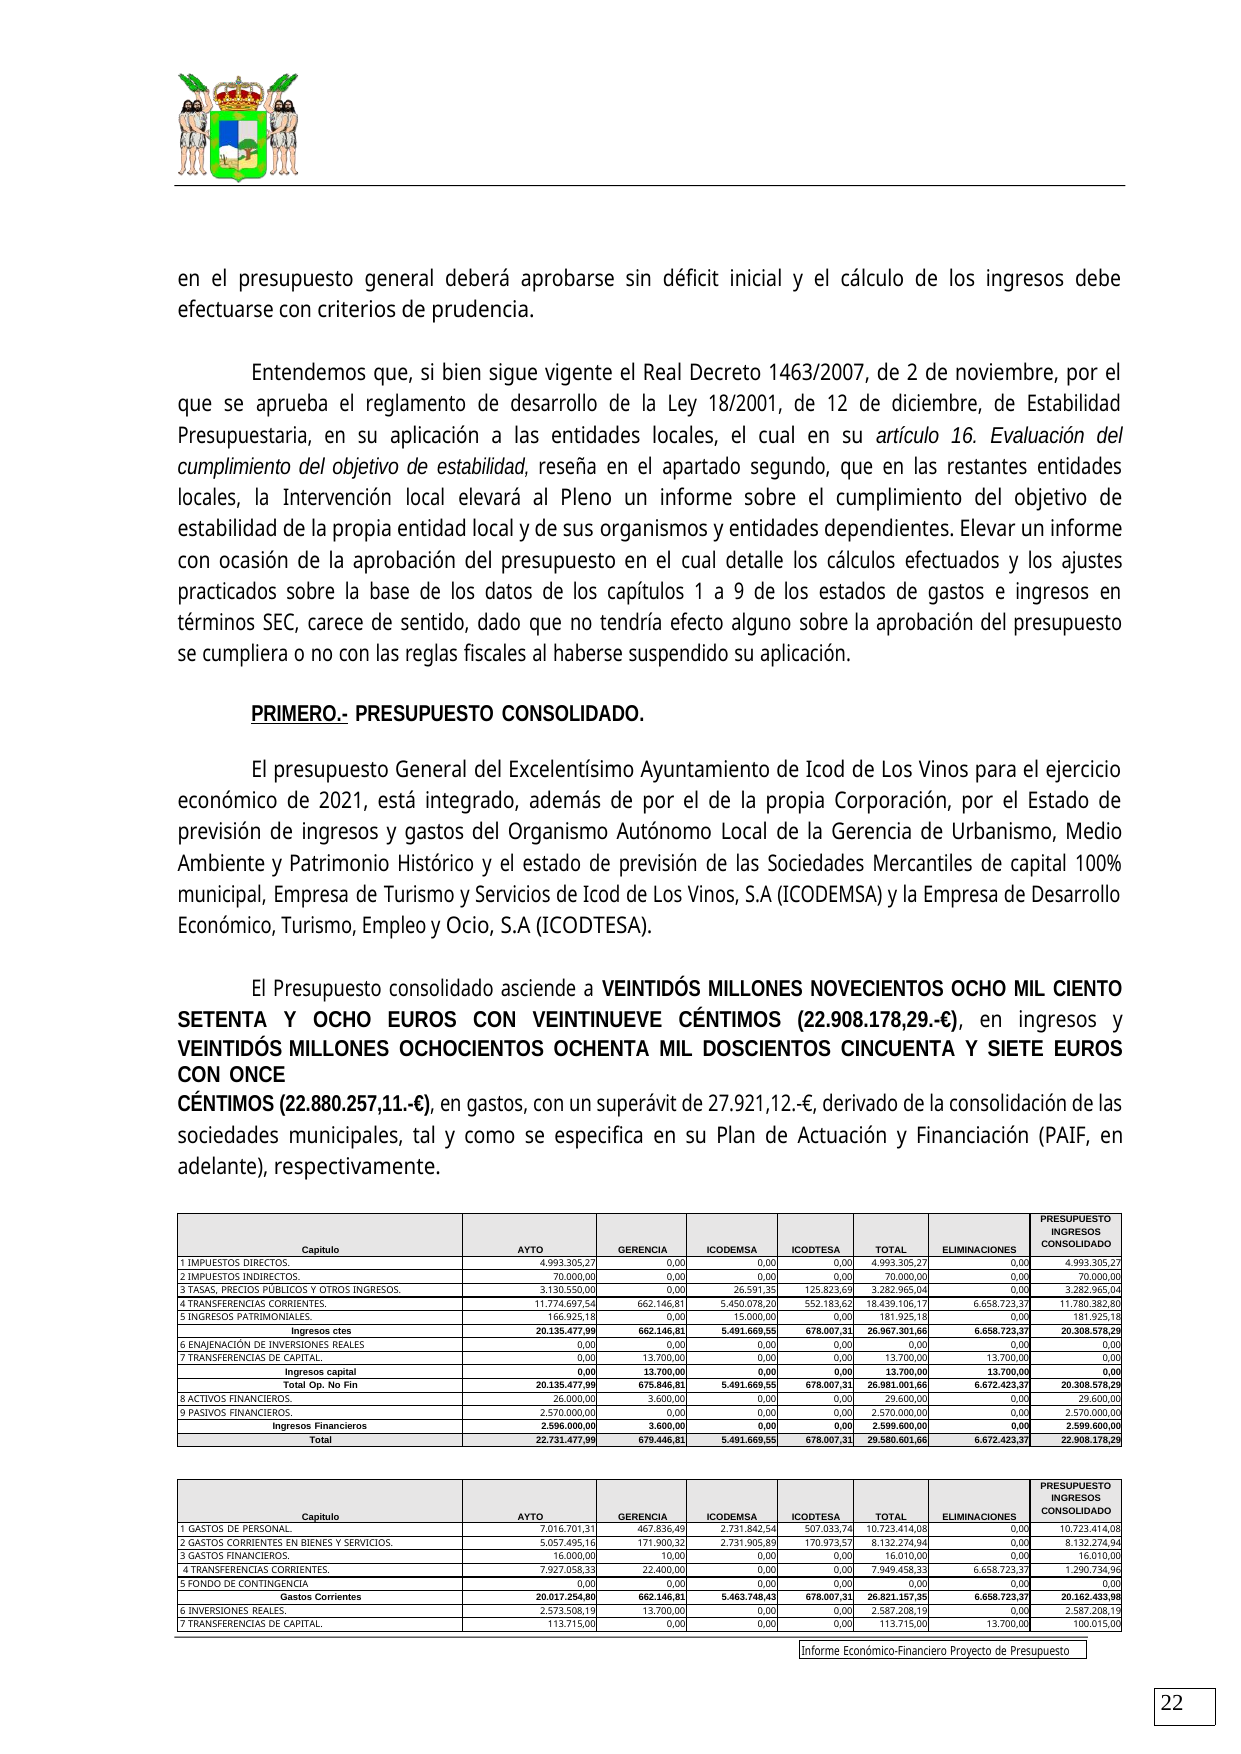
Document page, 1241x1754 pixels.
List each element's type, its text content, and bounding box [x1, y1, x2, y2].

table_cell 0,00 [687, 1578, 777, 1590]
table_header ICODTESA [778, 1214, 853, 1256]
table_cell 125.823,69 [778, 1284, 853, 1296]
table_cell 0,00 [687, 1406, 777, 1419]
table_cell 2.596.000,00 [463, 1420, 596, 1432]
table_cell 0,00 [687, 1420, 777, 1432]
table_cell 0,00 [1031, 1338, 1121, 1351]
table_cell 0,00 [597, 1284, 686, 1296]
table_cell 5.057.495,16 [463, 1537, 596, 1549]
table_cell 7.927.058,33 [463, 1564, 596, 1576]
table_cell 0,00 [854, 1338, 928, 1351]
table_cell 0,00 [463, 1365, 596, 1378]
subtitle PRIMERO.- PRESUPUESTO CONSOLIDADO. [251, 700, 1173, 726]
table_cell 507.033,74 [778, 1523, 853, 1536]
table_header Capitulo [178, 1214, 462, 1256]
table_cell 100.015,00 [1031, 1618, 1121, 1631]
table_cell 5.463.748,43 [687, 1591, 777, 1603]
table_cell 0,00 [929, 1284, 1029, 1296]
table_cell 0,00 [597, 1618, 686, 1631]
table_cell 20.308.578,29 [1031, 1325, 1121, 1337]
table_cell 2.570.000,00 [1031, 1406, 1121, 1419]
table_cell 6 INVERSIONES REALES. [178, 1605, 462, 1617]
table_header TOTAL [854, 1480, 928, 1522]
table_cell 4 TRANSFERENCIAS CORRIENTES. [178, 1564, 462, 1576]
text en el presupuesto general deberá aprobarse sin déficit inicial y el cálculo de los ingresos debe efectuarse con criterios de prudencia. [177, 262, 1122, 324]
table_cell 20.017.254,80 [463, 1591, 596, 1603]
table_cell Total Op. No Fin [178, 1379, 462, 1392]
table_cell 6.658.723,37 [929, 1325, 1029, 1337]
text El presupuesto General del Excelentísimo Ayuntamiento de Icod de Los Vinos para el ejercicio económico de 2021, está integrado, además de por el de la propia Corporación, por el Estado de previsión de ingresos y gastos del Organismo Autónomo Local de la Gerencia de Urbanismo, Medio Ambiente y Patrimonio Histórico y el estado de previsión de las Sociedades Mercantiles de capital 100% municipal, Empresa de Turismo y Servicios de Icod de Los Vinos, S.A (ICODEMSA) y la Empresa de Desarrollo Económico, Turismo, Empleo y Ocio, S.A (ICODTESA). [177, 753, 1123, 940]
table_cell 20.162.433,98 [1031, 1591, 1121, 1603]
table_cell 0,00 [687, 1393, 777, 1405]
table_cell 0,00 [778, 1270, 853, 1283]
table_cell 0,00 [463, 1578, 596, 1590]
table_cell 13.700,00 [929, 1352, 1029, 1364]
table_header ICODEMSA [687, 1480, 777, 1522]
table_cell 20.308.578,29 [1031, 1379, 1121, 1392]
table_cell 10,00 [597, 1550, 686, 1563]
table_header PRESUPUESTO INGRESOS CONSOLIDADO [1031, 1214, 1121, 1256]
table_cell 3.282.965,04 [1031, 1284, 1121, 1296]
table_cell 0,00 [687, 1618, 777, 1631]
table_cell 15.000,00 [687, 1311, 777, 1324]
table_cell 13.700,00 [929, 1365, 1029, 1378]
table_cell 22.731.477,99 [463, 1434, 596, 1446]
table_cell 1 IMPUESTOS DIRECTOS. [178, 1257, 462, 1269]
table_cell 0,00 [597, 1270, 686, 1283]
table_cell 0,00 [687, 1605, 777, 1617]
table_cell 29.580.601,66 [854, 1434, 928, 1446]
table_cell 26.967.301,66 [854, 1325, 928, 1337]
table_header PRESUPUESTO INGRESOS CONSOLIDADO [1031, 1480, 1121, 1522]
table_cell 4.993.305,27 [463, 1257, 596, 1269]
table_cell 662.146,81 [597, 1325, 686, 1337]
table_cell 1 GASTOS DE PERSONAL. [178, 1523, 462, 1536]
table_cell 13.700,00 [597, 1605, 686, 1617]
table_cell 0,00 [778, 1365, 853, 1378]
table_cell 26.981.001,66 [854, 1379, 928, 1392]
table_cell 678.007,31 [778, 1434, 853, 1446]
table_cell 2.570.000,00 [854, 1406, 928, 1419]
table_cell 3 TASAS, PRECIOS PÚBLICOS Y OTROS INGRESOS. [178, 1284, 462, 1296]
table_cell 0,00 [778, 1406, 853, 1419]
table_cell 0,00 [687, 1365, 777, 1378]
table_cell 1.290.734,96 [1031, 1564, 1121, 1576]
table_cell 0,00 [929, 1523, 1029, 1536]
table_cell 170.973,57 [778, 1537, 853, 1549]
table_cell 6 ENAJENACIÓN DE INVERSIONES REALES [178, 1338, 462, 1351]
table_cell 0,00 [929, 1393, 1029, 1405]
table_cell 2.599.600,00 [854, 1420, 928, 1432]
table_cell 0,00 [1031, 1365, 1121, 1378]
table_cell 2.587.208,19 [854, 1605, 928, 1617]
table_cell 4.993.305,27 [854, 1257, 928, 1269]
table_cell 0,00 [687, 1564, 777, 1576]
table_cell 7 TRANSFERENCIAS DE CAPITAL. [178, 1618, 462, 1631]
table_cell 16.010,00 [854, 1550, 928, 1563]
table_cell 678.007,31 [778, 1325, 853, 1337]
table_cell 3 GASTOS FINANCIEROS. [178, 1550, 462, 1563]
table_cell 7.016.701,31 [463, 1523, 596, 1536]
table_cell 678.007,31 [778, 1591, 853, 1603]
table_cell 0,00 [778, 1550, 853, 1563]
table_cell 26.591,35 [687, 1284, 777, 1296]
table_cell 552.183,62 [778, 1298, 853, 1310]
text CÉNTIMOS (22.880.257,11.-€), en gastos, con un superávit de 27.921,12.-€, derivado de la consolidación de las sociedades municipales, tal y como se especifica en su Plan de Actuación y Financiación (PAIF, en adelante), respectivamente. [177, 1087, 1123, 1181]
table_cell 0,00 [778, 1618, 853, 1631]
table_cell 3.600,00 [597, 1420, 686, 1432]
table_cell 0,00 [778, 1420, 853, 1432]
table_cell 3.130.550,00 [463, 1284, 596, 1296]
table_cell 0,00 [1031, 1352, 1121, 1364]
table_cell 0,00 [929, 1578, 1029, 1590]
table_cell Ingresos capital [178, 1365, 462, 1378]
table_cell Ingresos Financieros [178, 1420, 462, 1432]
table_cell 70.000,00 [854, 1270, 928, 1283]
table_cell 113.715,00 [854, 1618, 928, 1631]
table_cell 13.700,00 [597, 1352, 686, 1364]
table_cell 113.715,00 [463, 1618, 596, 1631]
table_cell 8.132.274,94 [1031, 1537, 1121, 1549]
table_cell 16.000,00 [463, 1550, 596, 1563]
table_cell 20.135.477,99 [463, 1379, 596, 1392]
table_cell 0,00 [929, 1420, 1029, 1432]
table_cell 0,00 [929, 1338, 1029, 1351]
table_cell 0,00 [597, 1578, 686, 1590]
table_cell 3.600,00 [597, 1393, 686, 1405]
table_cell 0,00 [929, 1270, 1029, 1283]
table_cell 0,00 [687, 1550, 777, 1563]
table_cell 10.723.414,08 [1031, 1523, 1121, 1536]
table_cell 4.993.305,27 [1031, 1257, 1121, 1269]
table_cell 0,00 [778, 1338, 853, 1351]
table_cell 70.000,00 [463, 1270, 596, 1283]
table_cell 5.450.078,20 [687, 1298, 777, 1310]
table_cell 662.146,81 [597, 1298, 686, 1310]
table_cell 679.446,81 [597, 1434, 686, 1446]
table_header ELIMINACIONES [929, 1214, 1029, 1256]
table_cell 0,00 [778, 1605, 853, 1617]
table_cell 13.700,00 [854, 1352, 928, 1364]
table_cell 678.007,31 [778, 1379, 853, 1392]
table_cell 2.570.000,00 [463, 1406, 596, 1419]
picture [177, 73, 299, 183]
table_cell Gastos Corrientes [178, 1591, 462, 1603]
table_cell 0,00 [929, 1311, 1029, 1324]
table_cell 4 TRANSFERENCIAS CORRIENTES. [178, 1298, 462, 1310]
table_cell 20.135.477,99 [463, 1325, 596, 1337]
table_cell 675.846,81 [597, 1379, 686, 1392]
table_cell 0,00 [929, 1257, 1029, 1269]
table_cell 13.700,00 [597, 1365, 686, 1378]
table_cell 0,00 [687, 1270, 777, 1283]
table_cell 0,00 [687, 1257, 777, 1269]
table_cell 13.700,00 [929, 1618, 1029, 1631]
table_cell 0,00 [597, 1257, 686, 1269]
table_cell 0,00 [778, 1564, 853, 1576]
table_header TOTAL [854, 1214, 928, 1256]
table_cell 7.949.458,33 [854, 1564, 928, 1576]
table_cell 26.821.157,35 [854, 1591, 928, 1603]
table_cell 2.599.600,00 [1031, 1420, 1121, 1432]
text Entendemos que, si bien sigue vigente el Real Decreto 1463/2007, de 2 de noviembre, por el que se aprueba el reglamento de desarrollo de la Ley 18/2001, de 12 de diciembre, de Estabilidad Presupuestaria, en su aplicación a las entidades locales, el cual en su artículo 16. Evaluación del cumplimiento del objetivo de estabilidad, reseña en el apartado segundo, que en las restantes entidades locales, la Intervención local elevará al Pleno un informe sobre el cumplimiento del objetivo de estabilidad de la propia entidad local y de sus organismos y entidades dependientes. Elevar un informe con ocasión de la aprobación del presupuesto en el cual detalle los cálculos efectuados y los ajustes practicados sobre la base de los datos de los capítulos 1 a 9 de los estados de gastos e ingresos en términos SEC, carece de sentido, dado que no tendría efecto alguno sobre la aprobación del presupuesto se cumpliera o no con las reglas fiscales al haberse suspendido su aplicación. [177, 356, 1123, 668]
table_cell 0,00 [929, 1550, 1029, 1563]
table_cell 8.132.274,94 [854, 1537, 928, 1549]
table_header ELIMINACIONES [929, 1480, 1029, 1522]
table_cell 6.658.723,37 [929, 1298, 1029, 1310]
table_cell 11.774.697,54 [463, 1298, 596, 1310]
table_cell 662.146,81 [597, 1591, 686, 1603]
table_cell 2 GASTOS CORRIENTES EN BIENES Y SERVICIOS. [178, 1537, 462, 1549]
table_cell 0,00 [597, 1406, 686, 1419]
table_cell 8 ACTIVOS FINANCIEROS. [178, 1393, 462, 1405]
table_cell 70.000,00 [1031, 1270, 1121, 1283]
table_cell 2.587.208,19 [1031, 1605, 1121, 1617]
table_cell 5.491.669,55 [687, 1379, 777, 1392]
table_header AYTO [463, 1480, 596, 1522]
table_cell 22.400,00 [597, 1564, 686, 1576]
table_cell 11.780.382,80 [1031, 1298, 1121, 1310]
table_cell 467.836,49 [597, 1523, 686, 1536]
table_cell 10.723.414,08 [854, 1523, 928, 1536]
table_cell 0,00 [687, 1352, 777, 1364]
table_cell 18.439.106,17 [854, 1298, 928, 1310]
table_cell 2 IMPUESTOS INDIRECTOS. [178, 1270, 462, 1283]
table_header AYTO [463, 1214, 596, 1256]
table_cell 29.600,00 [1031, 1393, 1121, 1405]
table_cell 0,00 [687, 1338, 777, 1351]
table_cell 0,00 [778, 1393, 853, 1405]
table_cell 6.672.423,37 [929, 1434, 1029, 1446]
table_cell 0,00 [778, 1352, 853, 1364]
table_cell 181.925,18 [1031, 1311, 1121, 1324]
table_cell 0,00 [463, 1338, 596, 1351]
table_cell 13.700,00 [854, 1365, 928, 1378]
table_cell 6.672.423,37 [929, 1379, 1029, 1392]
table_cell 2.731.842,54 [687, 1523, 777, 1536]
table_cell 3.282.965,04 [854, 1284, 928, 1296]
table_cell 22.908.178,29 [1031, 1434, 1121, 1446]
text El Presupuesto consolidado asciende a VEINTIDÓS MILLONES NOVECIENTOS OCHO MIL CIENTO SETENTA Y OCHO EUROS CON VEINTINUEVE CÉNTIMOS (22.908.178,29.-€), en ingresos y VEINTIDÓS MILLONES OCHOCIENTOS OCHENTA MIL DOSCIENTOS CINCUENTA Y SIETE EUROS CON ONCE [177, 972, 1123, 1087]
table_cell 7 TRANSFERENCIAS DE CAPITAL. [178, 1352, 462, 1364]
table_cell Total [178, 1434, 462, 1446]
table_cell 0,00 [597, 1338, 686, 1351]
table_cell 0,00 [597, 1311, 686, 1324]
table_cell 0,00 [463, 1352, 596, 1364]
table_cell 2.731.905,89 [687, 1537, 777, 1549]
table_cell 0,00 [854, 1578, 928, 1590]
table_cell 6.658.723,37 [929, 1564, 1029, 1576]
table_header ICODEMSA [687, 1214, 777, 1256]
table_cell 5.491.669,55 [687, 1325, 777, 1337]
table_cell 6.658.723,37 [929, 1591, 1029, 1603]
table_cell 0,00 [929, 1537, 1029, 1549]
table_header ICODTESA [778, 1480, 853, 1522]
table_cell Ingresos ctes [178, 1325, 462, 1337]
table_cell 9 PASIVOS FINANCIEROS. [178, 1406, 462, 1419]
table_header GERENCIA [597, 1214, 686, 1256]
table_cell 0,00 [929, 1605, 1029, 1617]
table_cell 26.000,00 [463, 1393, 596, 1405]
table_cell 5 FONDO DE CONTINGENCIA [178, 1578, 462, 1590]
table_cell 5 INGRESOS PATRIMONIALES. [178, 1311, 462, 1324]
table_cell 0,00 [778, 1578, 853, 1590]
table_cell 0,00 [778, 1257, 853, 1269]
table_header Capitulo [178, 1480, 462, 1522]
table_header GERENCIA [597, 1480, 686, 1522]
table_cell 5.491.669,55 [687, 1434, 777, 1446]
table_cell 16.010,00 [1031, 1550, 1121, 1563]
table_cell 2.573.508,19 [463, 1605, 596, 1617]
table_cell 171.900,32 [597, 1537, 686, 1549]
table_cell 29.600,00 [854, 1393, 928, 1405]
table_cell 0,00 [778, 1311, 853, 1324]
table_cell 166.925,18 [463, 1311, 596, 1324]
table_cell 0,00 [1031, 1578, 1121, 1590]
table_cell 0,00 [929, 1406, 1029, 1419]
table_cell 181.925,18 [854, 1311, 928, 1324]
